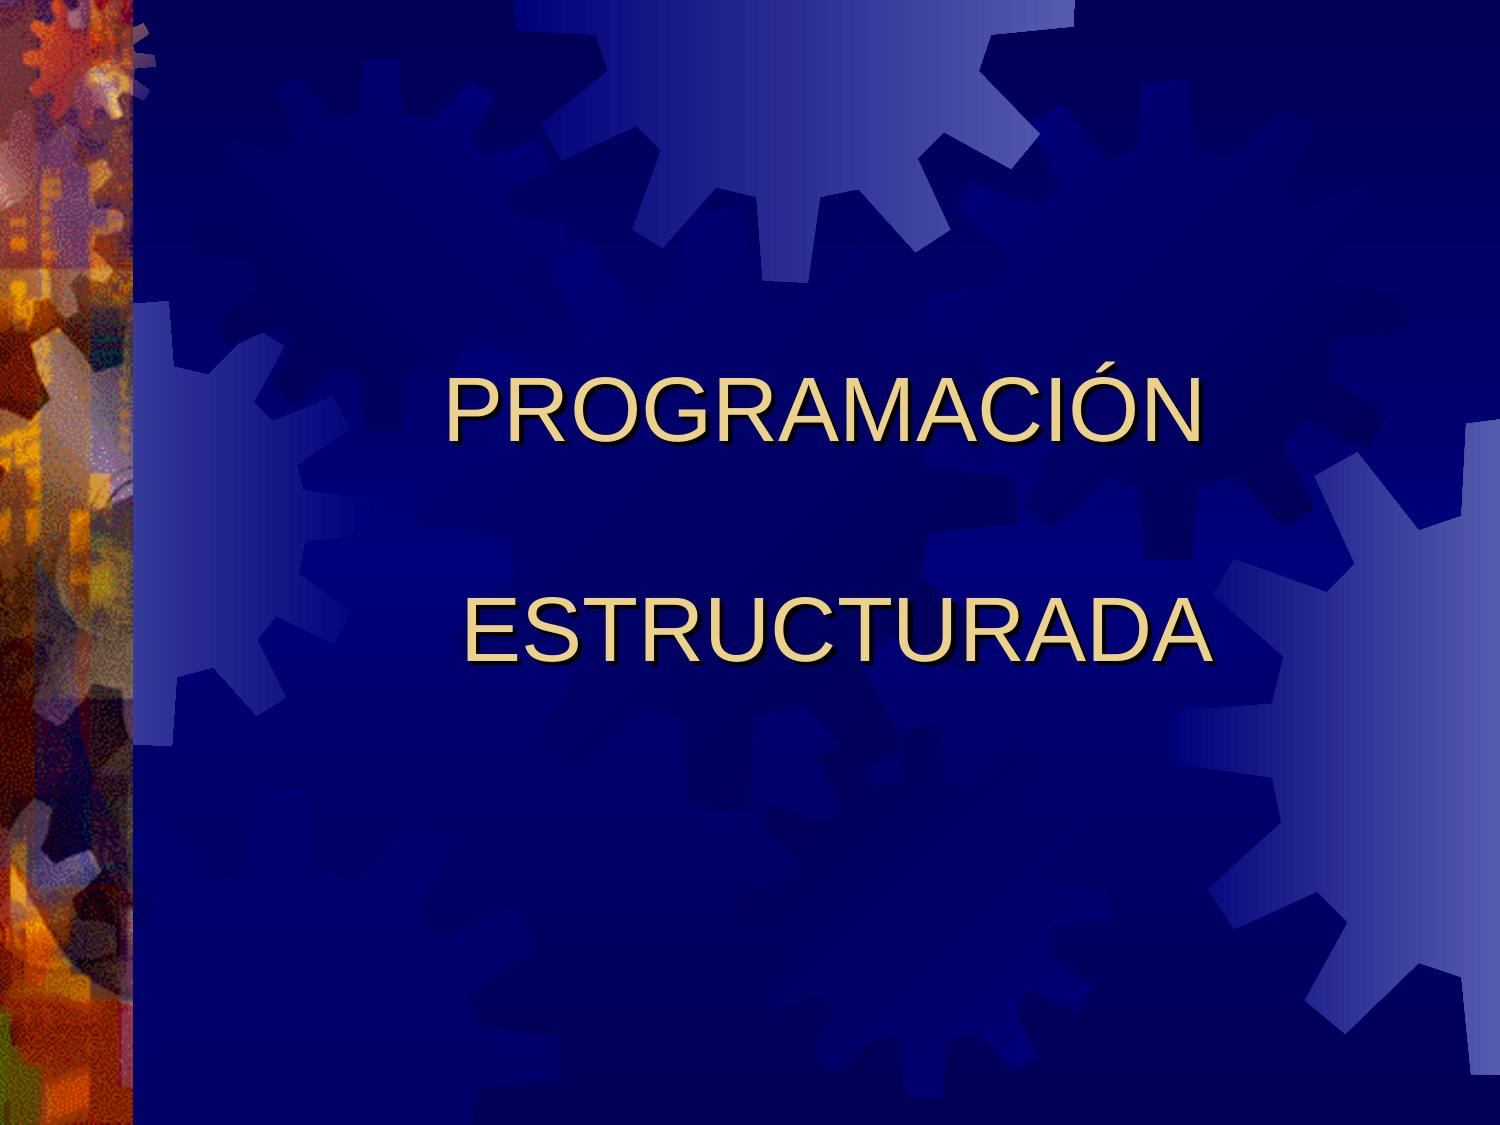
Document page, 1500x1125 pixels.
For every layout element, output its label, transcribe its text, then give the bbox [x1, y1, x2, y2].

title PROGRAMACIÓN ESTRUCTURADA [187, 499, 1463, 688]
picture [0, 0, 133, 1125]
